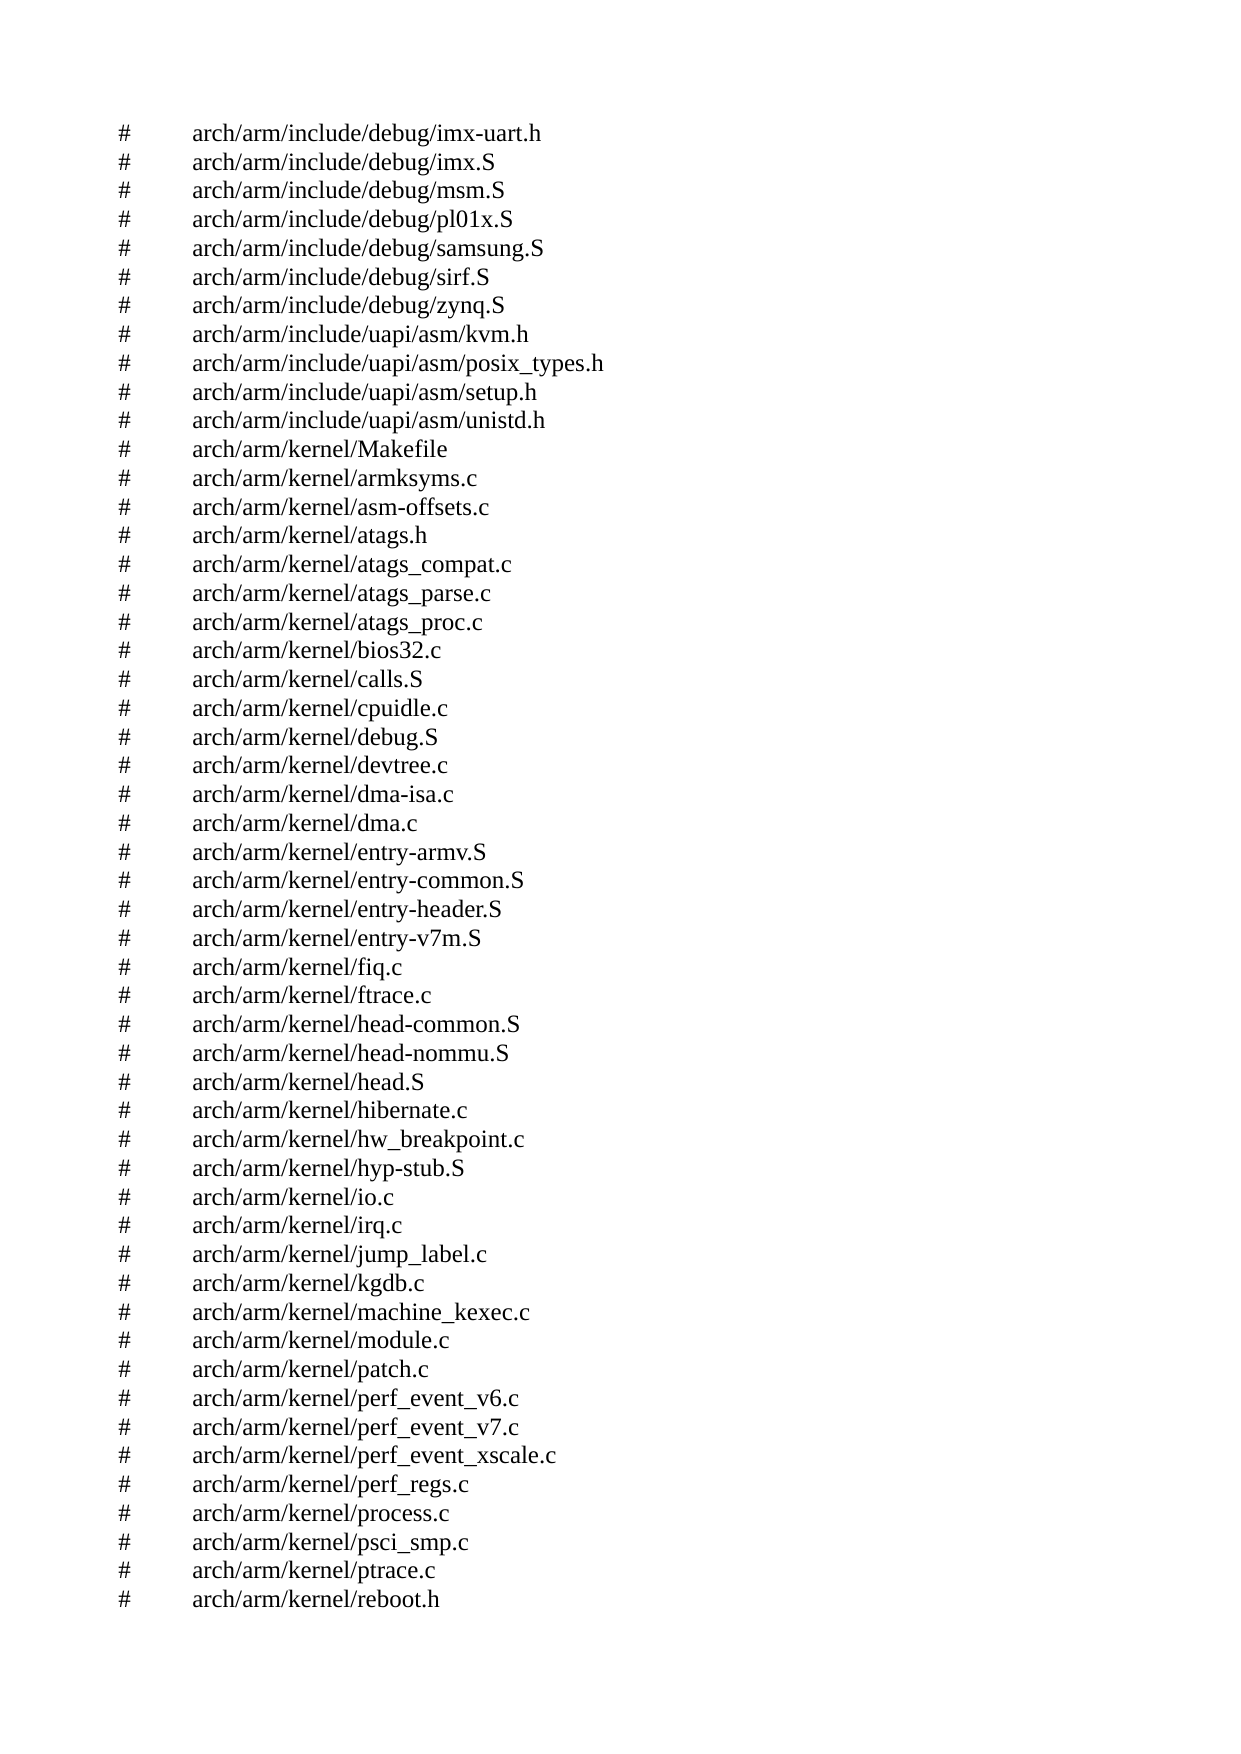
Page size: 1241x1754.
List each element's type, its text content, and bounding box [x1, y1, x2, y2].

text # arch/arm/kernel/irq.c [118, 1211, 1122, 1239]
text # arch/arm/kernel/entry-common.S [118, 866, 1122, 894]
text # arch/arm/kernel/perf_event_v7.c [118, 1412, 1122, 1441]
text # arch/arm/kernel/cpuidle.c [118, 693, 1122, 722]
text # arch/arm/kernel/entry-header.S [118, 894, 1122, 923]
text # arch/arm/include/debug/imx.S [118, 147, 1122, 176]
text # arch/arm/include/debug/sirf.S [118, 262, 1122, 291]
text # arch/arm/kernel/head-common.S [118, 1009, 1122, 1038]
text # arch/arm/kernel/fiq.c [118, 952, 1122, 981]
text # arch/arm/kernel/module.c [118, 1326, 1122, 1354]
text # arch/arm/kernel/asm-offsets.c [118, 492, 1122, 521]
text # arch/arm/kernel/jump_label.c [118, 1239, 1122, 1268]
text # arch/arm/kernel/head-nommu.S [118, 1038, 1122, 1067]
text # arch/arm/kernel/perf_event_xscale.c [118, 1441, 1122, 1469]
text # arch/arm/include/uapi/asm/setup.h [118, 377, 1122, 406]
text # arch/arm/include/debug/pl01x.S [118, 204, 1122, 233]
text # arch/arm/kernel/entry-armv.S [118, 837, 1122, 866]
text # arch/arm/kernel/hibernate.c [118, 1096, 1122, 1124]
text # arch/arm/kernel/atags_proc.c [118, 607, 1122, 636]
text # arch/arm/kernel/entry-v7m.S [118, 923, 1122, 952]
text # arch/arm/include/uapi/asm/posix_types.h [118, 348, 1122, 377]
text # arch/arm/kernel/dma-isa.c [118, 779, 1122, 808]
text # arch/arm/kernel/calls.S [118, 664, 1122, 693]
text # arch/arm/include/debug/samsung.S [118, 233, 1122, 262]
text # arch/arm/include/debug/zynq.S [118, 291, 1122, 319]
text # arch/arm/kernel/perf_event_v6.c [118, 1383, 1122, 1412]
text # arch/arm/kernel/process.c [118, 1498, 1122, 1527]
text # arch/arm/kernel/perf_regs.c [118, 1469, 1122, 1498]
text # arch/arm/kernel/psci_smp.c [118, 1527, 1122, 1556]
text # arch/arm/kernel/reboot.h [118, 1584, 1122, 1613]
text # arch/arm/kernel/bios32.c [118, 636, 1122, 664]
text # arch/arm/include/uapi/asm/unistd.h [118, 406, 1122, 434]
text # arch/arm/kernel/debug.S [118, 722, 1122, 751]
text # arch/arm/kernel/atags_compat.c [118, 549, 1122, 578]
text # arch/arm/include/debug/imx-uart.h [118, 118, 1122, 147]
text # arch/arm/kernel/armksyms.c [118, 463, 1122, 492]
text # arch/arm/kernel/ftrace.c [118, 981, 1122, 1009]
text # arch/arm/kernel/kgdb.c [118, 1268, 1122, 1297]
text # arch/arm/kernel/atags_parse.c [118, 578, 1122, 607]
text # arch/arm/kernel/atags.h [118, 521, 1122, 549]
text # arch/arm/kernel/dma.c [118, 808, 1122, 837]
text # arch/arm/kernel/patch.c [118, 1354, 1122, 1383]
text # arch/arm/include/uapi/asm/kvm.h [118, 319, 1122, 348]
text # arch/arm/kernel/devtree.c [118, 751, 1122, 779]
text # arch/arm/include/debug/msm.S [118, 176, 1122, 204]
text # arch/arm/kernel/Makefile [118, 434, 1122, 463]
text # arch/arm/kernel/hyp-stub.S [118, 1153, 1122, 1182]
text # arch/arm/kernel/hw_breakpoint.c [118, 1124, 1122, 1153]
text # arch/arm/kernel/machine_kexec.c [118, 1297, 1122, 1326]
text # arch/arm/kernel/head.S [118, 1067, 1122, 1096]
text # arch/arm/kernel/io.c [118, 1182, 1122, 1211]
text # arch/arm/kernel/ptrace.c [118, 1556, 1122, 1584]
